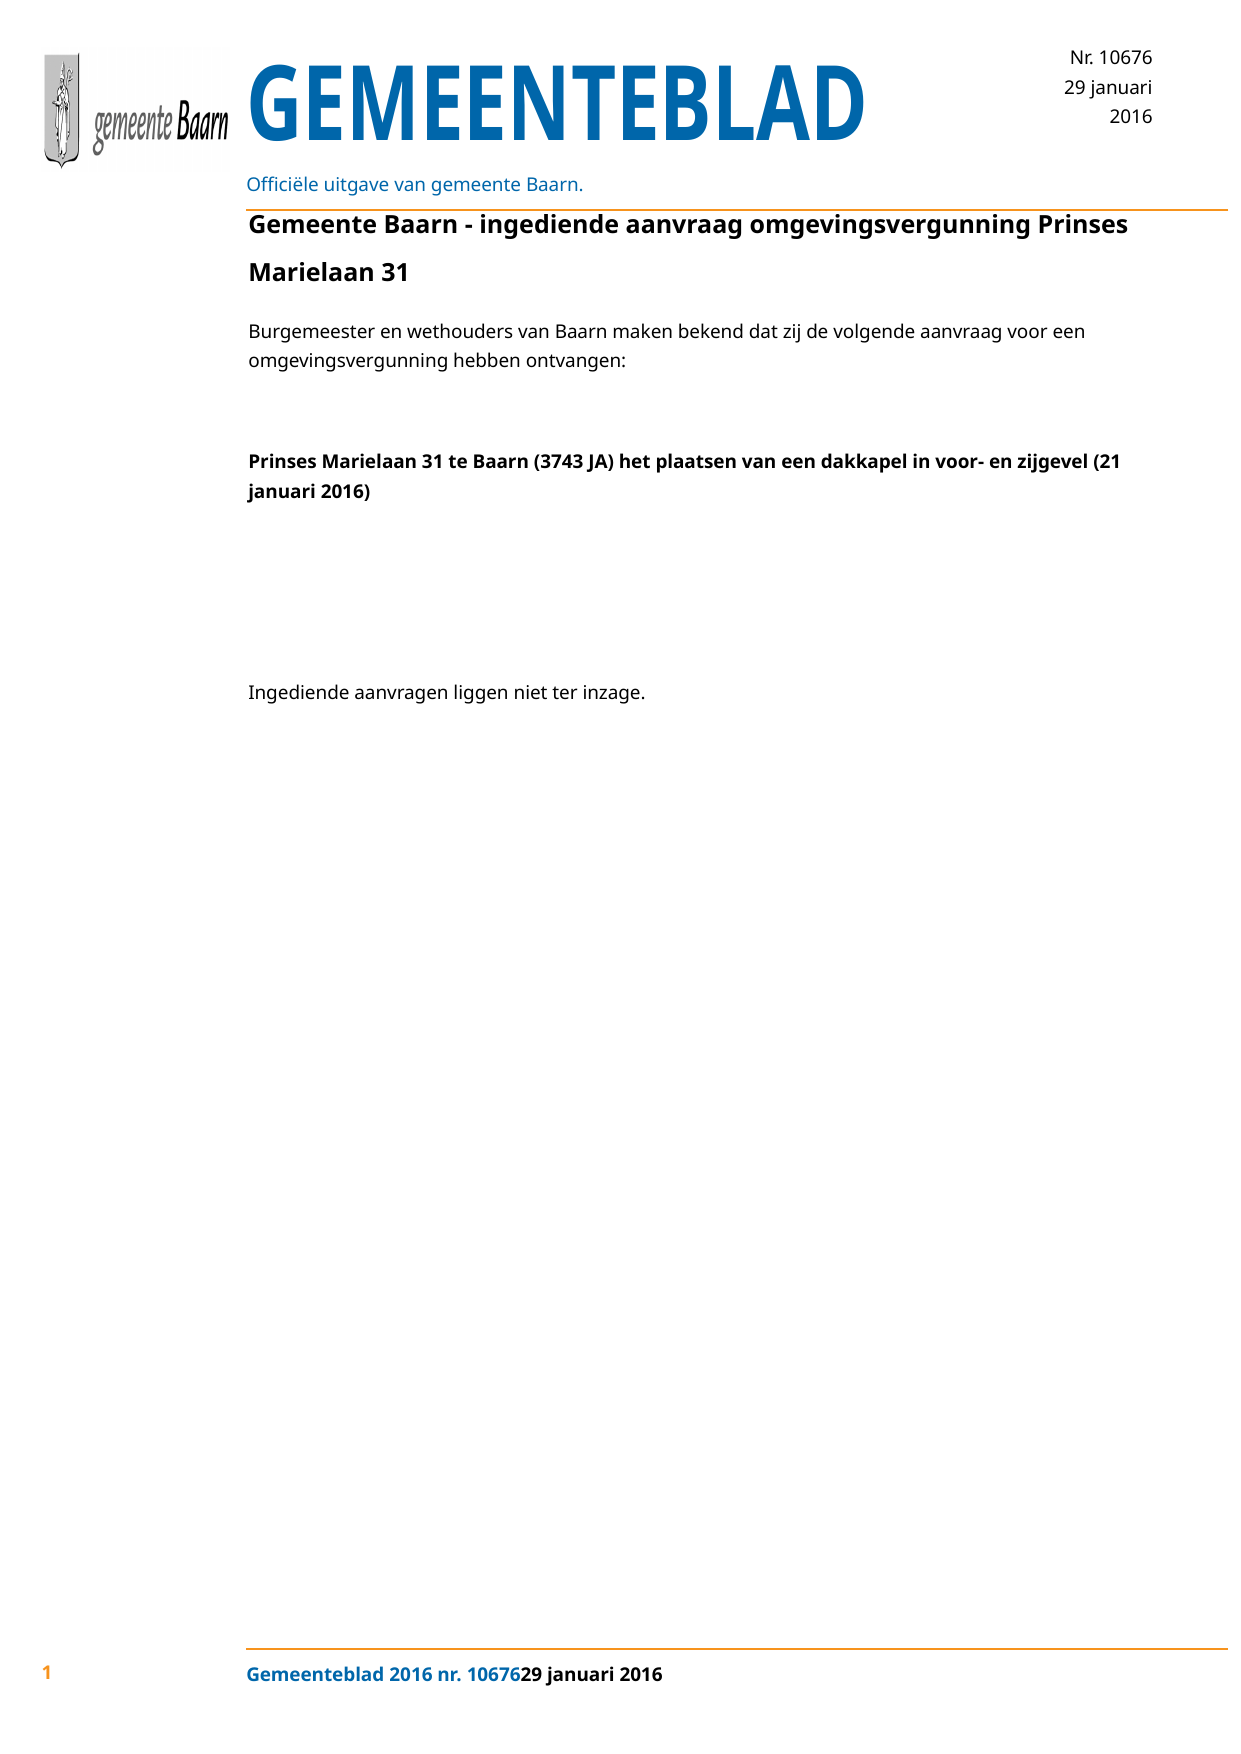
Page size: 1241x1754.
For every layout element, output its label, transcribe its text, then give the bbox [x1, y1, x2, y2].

text Ingediende aanvragen liggen niet ter inzage. [248, 679, 1152, 705]
picture [41, 47, 231, 172]
text Prinses Marielaan 31 te Baarn (3743 JA) het plaatsen van een dakkapel in voor- en zijgevel (21 januari 2016) [248, 448, 1152, 504]
text Burgemeester en wethouders van Baarn maken bekend dat zij de volgende aanvraag voor een omgevingsvergunning hebben ontvangen: [248, 318, 1152, 373]
text Gemeente Baarn - ingediende aanvraag omgevingsvergunning Prinses Marielaan 31 [248, 211, 1152, 288]
